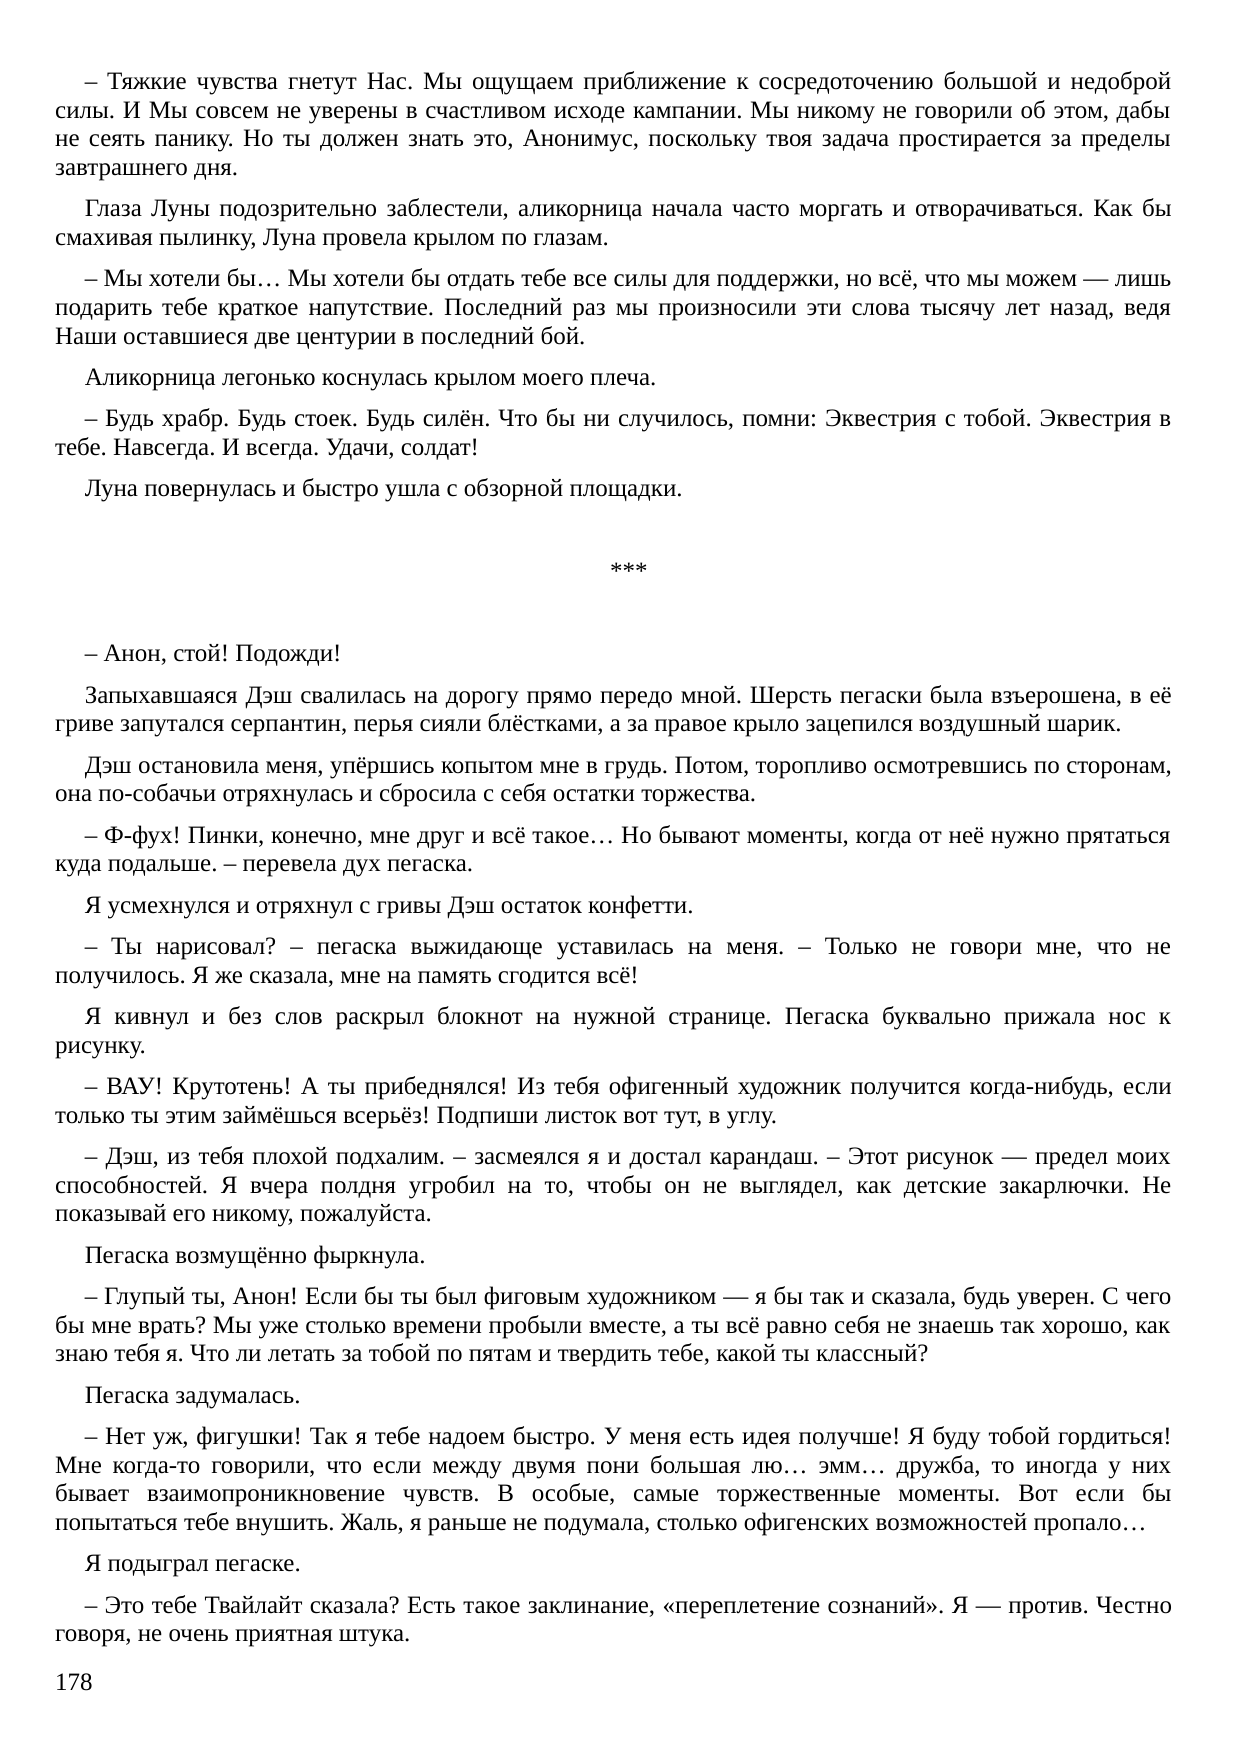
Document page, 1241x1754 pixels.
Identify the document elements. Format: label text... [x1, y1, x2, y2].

text Аликорница легонько коснулась крылом моего плеча. [55, 362, 1173, 391]
text Я кивнул и без слов раскрыл блокнот на нужной странице. Пегаска буквально прижала нос к рисунку. [55, 1001, 1173, 1058]
text Глаза Луны подозрительно заблестели, аликорница начала часто моргать и отворачиваться. Как бы смахивая пылинку, Луна провела крылом по глазам. [55, 193, 1173, 251]
text – Анон, стой! Подожди! [55, 638, 1173, 667]
text – Будь храбр. Будь стоек. Будь силён. Что бы ни случилось, помни: Эквестрия с тобой. Эквестрия в тебе. Навсегда. И всегда. Удачи, солдат! [55, 403, 1173, 461]
text Пегаска возмущённо фыркнула. [55, 1240, 1173, 1268]
text – Это тебе Твайлайт сказала? Есть такое заклинание, «переплетение сознаний». Я — против. Честно говоря, не очень приятная штука. [55, 1590, 1173, 1647]
text – Мы хотели бы… Мы хотели бы отдать тебе все силы для поддержки, но всё, что мы можем — лишь подарить тебе краткое напутствие. Последний раз мы произносили эти слова тысячу лет назад, ведя Наши оставшиеся две центурии в последний бой. [55, 263, 1173, 350]
text Пегаска задумалась. [55, 1380, 1173, 1408]
text – Ты нарисовал? – пегаска выжидающе уставилась на меня. – Только не говори мне, что не получилось. Я же сказала, мне на память сгодится всё! [55, 931, 1173, 988]
text Луна повернулась и быстро ушла с обзорной площадки. [55, 473, 1173, 502]
text – Глупый ты, Анон! Если бы ты был фиговым художником — я бы так и сказала, будь уверен. С чего бы мне врать? Мы уже столько времени пробыли вместе, а ты всё равно себя не знаешь так хорошо, как знаю тебя я. Что ли летать за тобой по пятам и твердить тебе, какой ты классный? [55, 1281, 1173, 1367]
text *** [55, 556, 1173, 585]
text – Тяжкие чувства гнетут Нас. Мы ощущаем приближение к сосредоточению большой и недоброй силы. И Мы совсем не уверены в счастливом исходе кампании. Мы никому не говорили об этом, дабы не сеять панику. Но ты должен знать это, Анонимус, поскольку твоя задача простирается за пределы завтрашнего дня. [55, 66, 1173, 181]
text – Ф-фух! Пинки, конечно, мне друг и всё такое… Но бывают моменты, когда от неё нужно прятаться куда подальше. – перевела дух пегаска. [55, 820, 1173, 877]
text – Дэш, из тебя плохой подхалим. – засмеялся я и достал карандаш. – Этот рисунок — предел моих способностей. Я вчера полдня угробил на то, чтобы он не выглядел, как детские закарлючки. Не показывай его никому, пожалуйста. [55, 1141, 1173, 1227]
text Я подыграл пегаске. [55, 1548, 1173, 1577]
text – Нет уж, фигушки! Так я тебе надоем быстро. У меня есть идея получше! Я буду тобой гордиться! Мне когда-то говорили, что если между двумя пони большая лю… эмм… дружба, то иногда у них бывает взаимопроникновение чувств. В особые, самые торжественные моменты. Вот если бы попытаться тебе внушить. Жаль, я раньше не подумала, столько офигенских возможностей пропало… [55, 1421, 1173, 1536]
text Дэш остановила меня, упёршись копытом мне в грудь. Потом, торопливо осмотревшись по сторонам, она по-собачьи отряхнулась и сбросила с себя остатки торжества. [55, 750, 1173, 807]
text – ВАУ! Крутотень! А ты прибеднялся! Из тебя офигенный художник получится когда-нибудь, если только ты этим займёшься всерьёз! Подпиши листок вот тут, в углу. [55, 1071, 1173, 1128]
text Запыхавшаяся Дэш свалилась на дорогу прямо передо мной. Шерсть пегаски была взъерошена, в её гриве запутался серпантин, перья сияли блёстками, а за правое крыло зацепился воздушный шарик. [55, 680, 1173, 737]
text Я усмехнулся и отряхнул с гривы Дэш остаток конфетти. [55, 890, 1173, 918]
